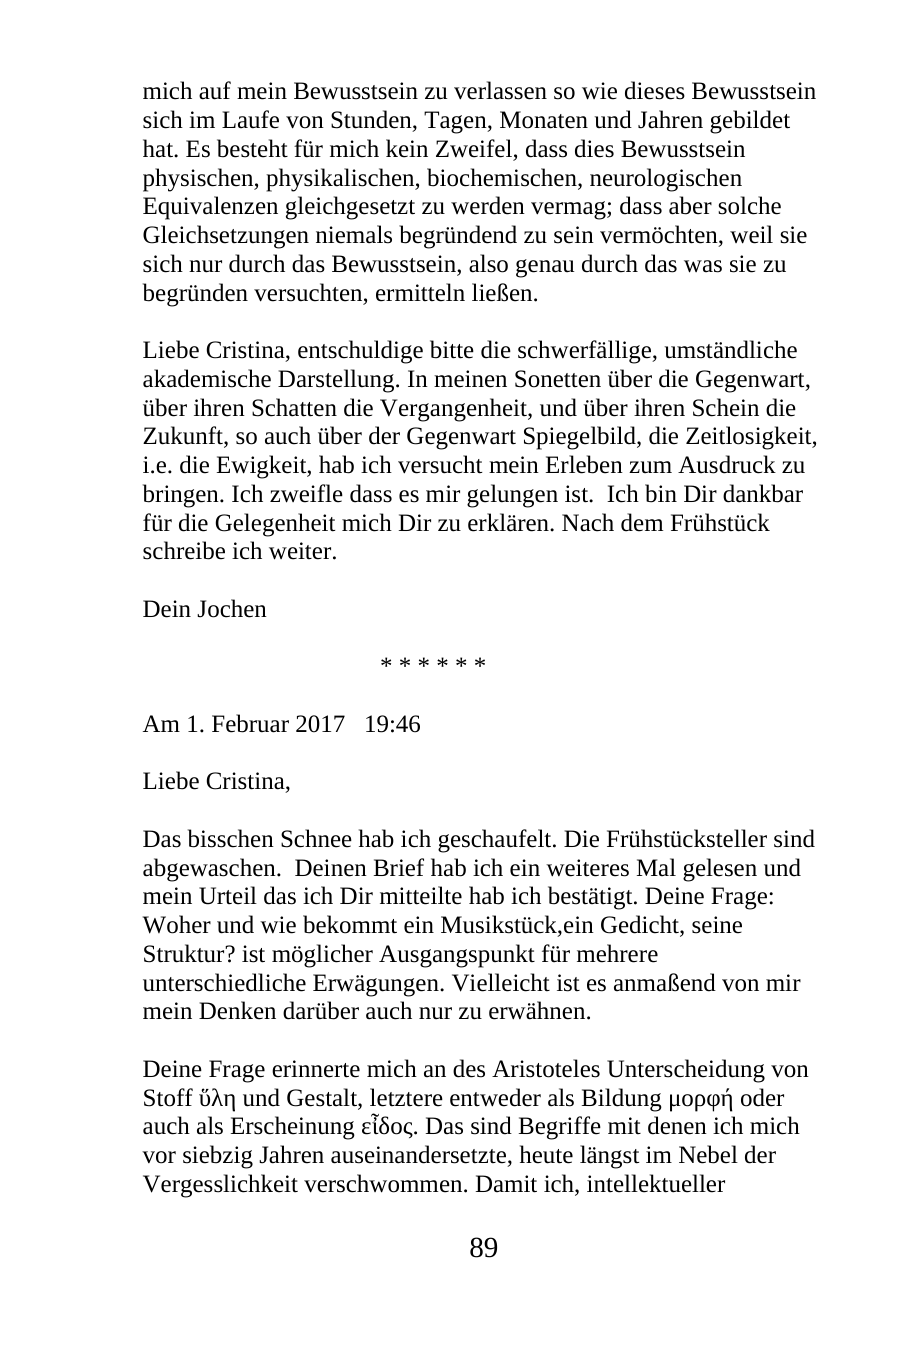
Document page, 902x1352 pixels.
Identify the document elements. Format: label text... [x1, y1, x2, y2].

text * * * * * * [142, 651, 825, 680]
text Dein Jochen [142, 594, 825, 623]
text Am 1. Februar 2017 19:46 [142, 709, 825, 738]
text Liebe Cristina, entschuldige bitte die schwerfällige, umständliche akademische Darstellung. In meinen Sonetten über die Gegenwart, über ihren Schatten die Vergangenheit, und über ihren Schein die Zukunft, so auch über der Gegenwart Spiegelbild, die Zeitlosigkeit, i.e. die Ewigkeit, hab ich versucht mein Erleben zum Ausdruck zu bringen. Ich zweifle dass es mir gelungen ist. Ich bin Dir dankbar für die Gelegenheit mich Dir zu erklären. Nach dem Frühstück schreibe ich weiter. [142, 335, 825, 565]
text Das bisschen Schnee hab ich geschaufelt. Die Frühstücksteller sind abgewaschen. Deinen Brief hab ich ein weiteres Mal gelesen und mein Urteil das ich Dir mitteilte hab ich bestätigt. Deine Frage: Woher und wie bekommt ein Musikstück,ein Gedicht, seine Struktur? ist möglicher Ausgangspunkt für mehrere unterschiedliche Erwägungen. Vielleicht ist es anmaßend von mir mein Denken darüber auch nur zu erwähnen. [142, 824, 825, 1025]
text mich auf mein Bewusstsein zu verlassen so wie dieses Bewusstsein sich im Laufe von Stunden, Tagen, Monaten und Jahren gebildet hat. Es besteht für mich kein Zweifel, dass dies Bewusstsein physischen, physikalischen, biochemischen, neurologischen Equivalenzen gleichgesetzt zu werden vermag; dass aber solche Gleichsetzungen niemals begründend zu sein vermöchten, weil sie sich nur durch das Bewusstsein, also genau durch das was sie zu begründen versuchten, ermitteln ließen. [142, 76, 825, 306]
text Deine Frage erinnerte mich an des Aristoteles Unterscheidung von Stoff ὕλη und Gestalt, letztere entweder als Bildung μορφή oder auch als Erscheinung εἶδος. Das sind Begriffe mit denen ich mich vor siebzig Jahren auseinandersetzte, heute längst im Nebel der Vergesslichkeit verschwommen. Damit ich, intellektueller [142, 1054, 825, 1198]
text Liebe Cristina, [142, 766, 825, 795]
